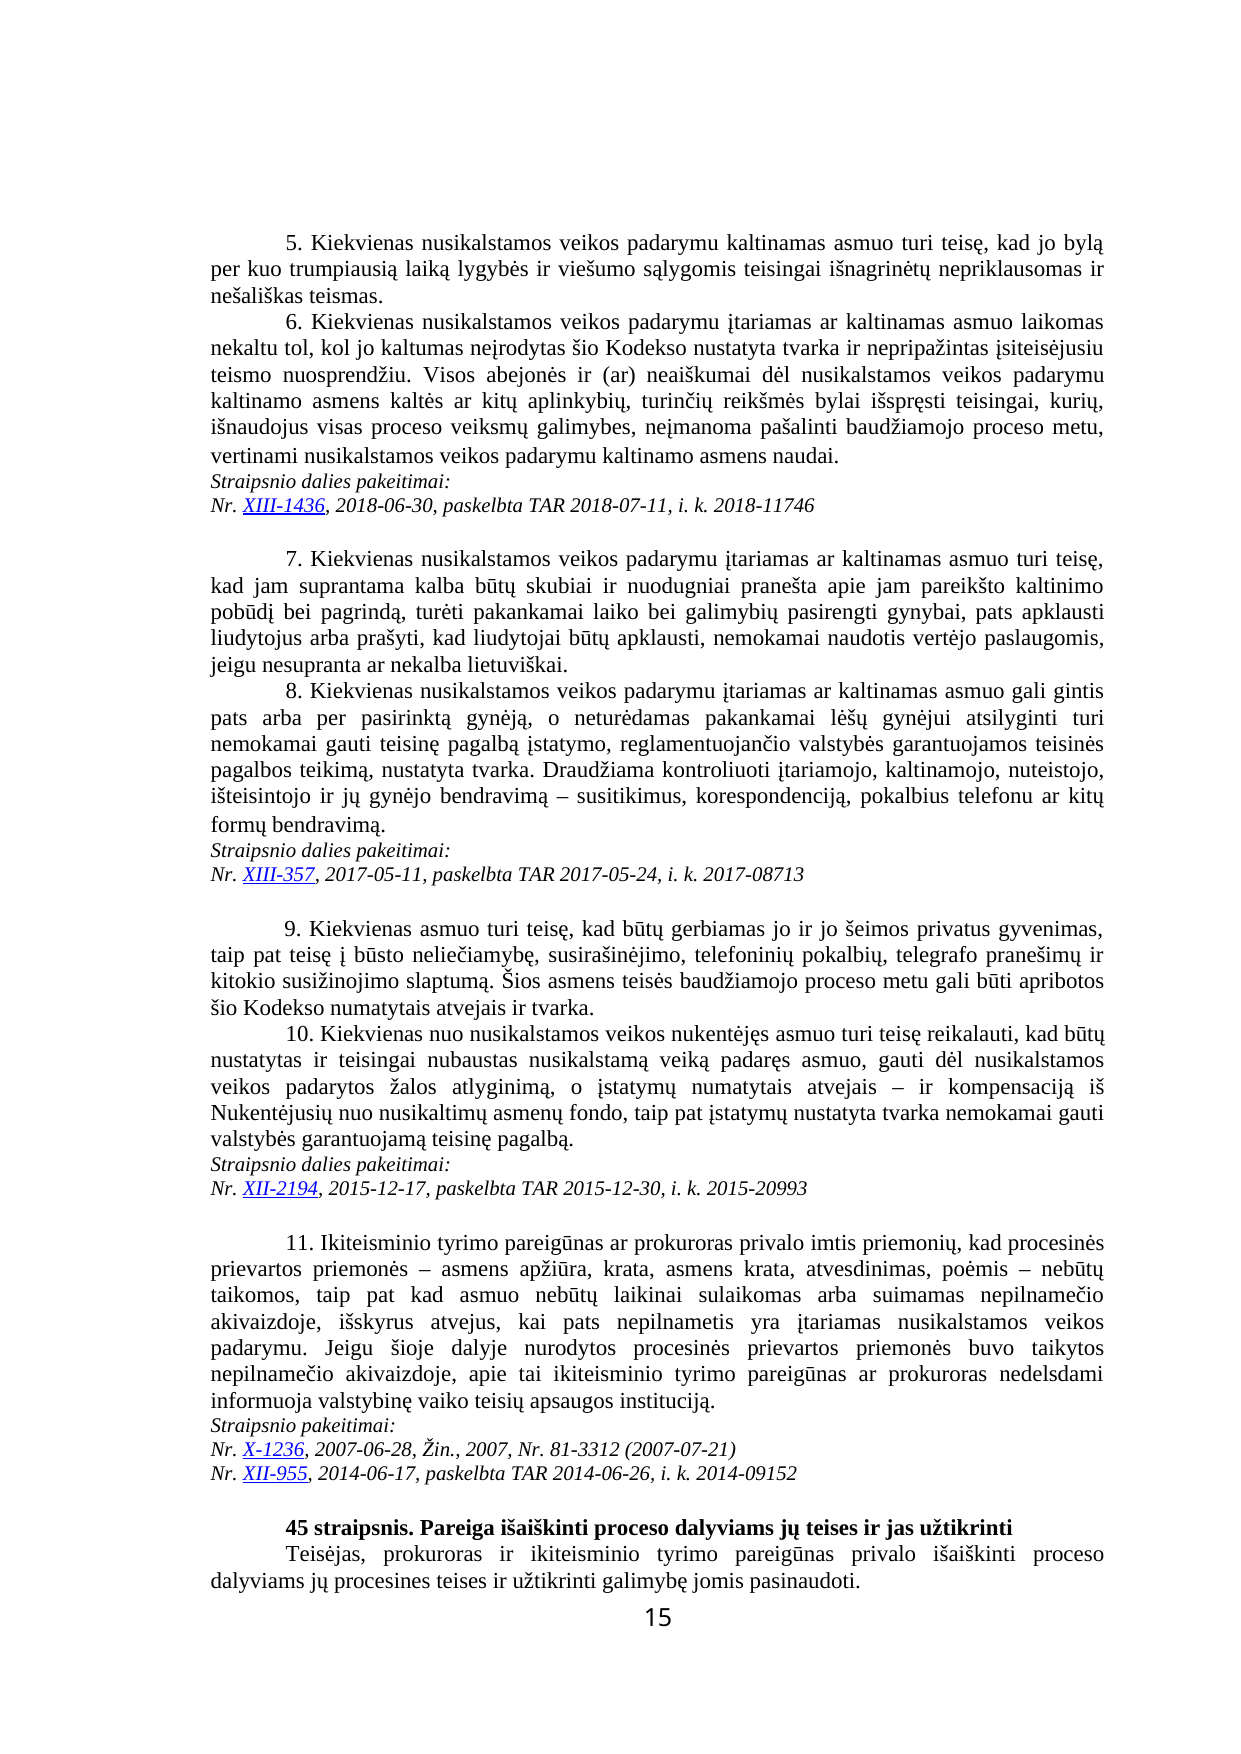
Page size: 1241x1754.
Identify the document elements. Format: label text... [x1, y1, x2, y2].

text Nr. XIII-357, 2017-05-11, paskelbta TAR 2017-05-24, i. k. 2017-08713 [210, 862, 1105, 886]
text Straipsnio dalies pakeitimai: [210, 1152, 1105, 1176]
text 5. Kiekvienas nusikalstamos veikos padarymu kaltinamas asmuo turi teisę, kad jo bylą per kuo trumpiausią laiką lygybės ir viešumo sąlygomis teisingai išnagrinėtų nepriklausomas ir nešališkas teismas. [210, 229, 1105, 308]
text 10. Kiekvienas nuo nusikalstamos veikos nukentėjęs asmuo turi teisę reikalauti, kad būtų nustatytas ir teisingai nubaustas nusikalstamą veiką padaręs asmuo, gauti dėl nusikalstamos veikos padarytos žalos atlyginimą, o įstatymų numatytais atvejais – ir kompensaciją iš Nukentėjusių nuo nusikaltimų asmenų fondo, taip pat įstatymų nustatyta tvarka nemokamai gauti valstybės garantuojamą teisinę pagalbą. [210, 1020, 1105, 1152]
text Straipsnio dalies pakeitimai: [210, 468, 1105, 493]
text Nr. X-1236, 2007-06-28, Žin., 2007, Nr. 81-3312 (2007-07-21) [210, 1437, 1105, 1461]
text 9. Kiekvienas asmuo turi teisę, kad būtų gerbiamas jo ir jo šeimos privatus gyvenimas, taip pat teisę į būsto neliečiamybę, susirašinėjimo, telefoninių pokalbių, telegrafo pranešimų ir kitokio susižinojimo slaptumą. Šios asmens teisės baudžiamojo proceso metu gali būti apribotos šio Kodekso numatytais atvejais ir tvarka. [210, 914, 1105, 1020]
text 7. Kiekvienas nusikalstamos veikos padarymu įtariamas ar kaltinamas asmuo turi teisę, kad jam suprantama kalba būtų skubiai ir nuodugniai pranešta apie jam pareikšto kaltinimo pobūdį bei pagrindą, turėti pakankamai laiko bei galimybių pasirengti gynybai, pats apklausti liudytojus arba prašyti, kad liudytojai būtų apklausti, nemokamai naudotis vertėjo paslaugomis, jeigu nesupranta ar nekalba lietuviškai. [210, 545, 1105, 677]
text Straipsnio dalies pakeitimai: [210, 838, 1105, 862]
text Nr. XII-955, 2014-06-17, paskelbta TAR 2014-06-26, i. k. 2014-09152 [210, 1461, 1105, 1485]
text 6. Kiekvienas nusikalstamos veikos padarymu įtariamas ar kaltinamas asmuo laikomas nekaltu tol, kol jo kaltumas neįrodytas šio Kodekso nustatyta tvarka ir nepripažintas įsiteisėjusiu teismo nuosprendžiu. Visos abejonės ir (ar) neaiškumai dėl nusikalstamos veikos padarymu kaltinamo asmens kaltės ar kitų aplinkybių, turinčių reikšmės bylai išspręsti teisingai, kurių, išnaudojus visas proceso veiksmų galimybes, neįmanoma pašalinti baudžiamojo proceso metu, vertinami nusikalstamos veikos padarymu kaltinamo asmens naudai. [210, 308, 1105, 468]
text 11. Ikiteisminio tyrimo pareigūnas ar prokuroras privalo imtis priemonių, kad procesinės prievartos priemonės – asmens apžiūra, krata, asmens krata, atvesdinimas, poėmis – nebūtų taikomos, taip pat kad asmuo nebūtų laikinai sulaikomas arba suimamas nepilnamečio akivaizdoje, išskyrus atvejus, kai pats nepilnametis yra įtariamas nusikalstamos veikos padarymu. Jeigu šioje dalyje nurodytos procesinės prievartos priemonės buvo taikytos nepilnamečio akivaizdoje, apie tai ikiteisminio tyrimo pareigūnas ar prokuroras nedelsdami informuoja valstybinę vaiko teisių apsaugos instituciją. [210, 1229, 1105, 1413]
text Nr. XII-2194, 2015-12-17, paskelbta TAR 2015-12-30, i. k. 2015-20993 [210, 1176, 1105, 1200]
text Nr. XIII-1436, 2018-06-30, paskelbta TAR 2018-07-11, i. k. 2018-11746 [210, 493, 1105, 517]
text Straipsnio pakeitimai: [210, 1413, 1105, 1437]
text Teisėjas, prokuroras ir ikiteisminio tyrimo pareigūnas privalo išaiškinti proceso dalyviams jų procesines teises ir užtikrinti galimybę jomis pasinaudoti. [210, 1540, 1105, 1593]
text 45 straipsnis. Pareiga išaiškinti proceso dalyviams jų teises ir jas užtikrinti [285, 1514, 1105, 1540]
text 8. Kiekvienas nusikalstamos veikos padarymu įtariamas ar kaltinamas asmuo gali gintis pats arba per pasirinktą gynėją, o neturėdamas pakankamai lėšų gynėjui atsilyginti turi nemokamai gauti teisinę pagalbą įstatymo, reglamentuojančio valstybės garantuojamos teisinės pagalbos teikimą, nustatyta tvarka. Draudžiama kontroliuoti įtariamojo, kaltinamojo, nuteistojo, išteisintojo ir jų gynėjo bendravimą – susitikimus, korespondenciją, pokalbius telefonu ar kitų formų bendravimą. [210, 677, 1105, 838]
